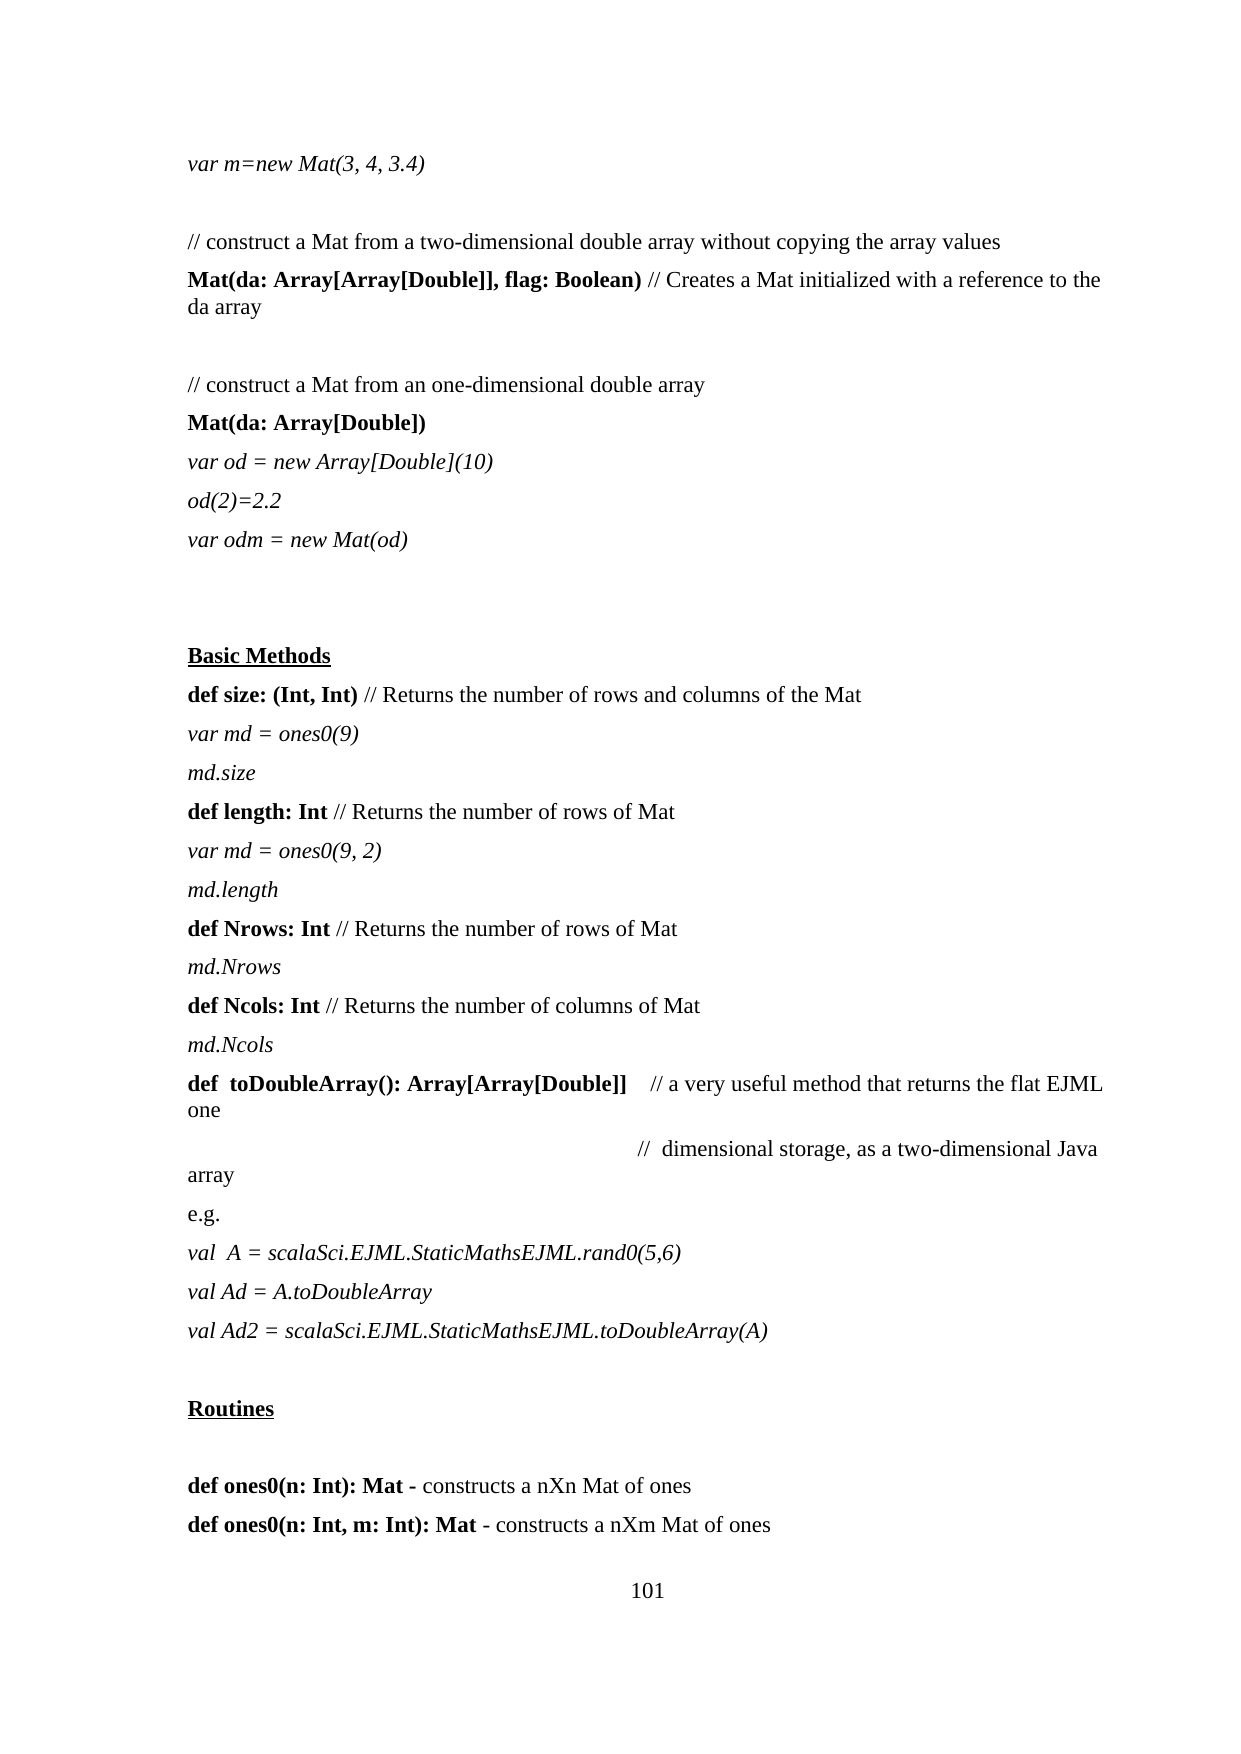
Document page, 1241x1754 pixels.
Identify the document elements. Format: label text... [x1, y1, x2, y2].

text var md = ones0(9, 2) [187, 837, 1108, 863]
text e.g. [187, 1200, 1108, 1227]
text def toDoubleArray(): Array[Array[Double]] // a very useful method that returns the flat EJML one [187, 1070, 1108, 1123]
text def ones0(n: Int): Mat - constructs a nXn Mat of ones [187, 1472, 1108, 1499]
text def length: Int // Returns the number of rows of Mat [187, 798, 1108, 824]
text md.Nrows [187, 953, 1108, 980]
text Routines [187, 1395, 1108, 1421]
text md.Ncols [187, 1031, 1108, 1057]
text // dimensional storage, as a two-dimensional Java array [187, 1135, 1108, 1188]
text md.length [187, 876, 1108, 902]
text val Ad = A.toDoubleArray [187, 1278, 1108, 1304]
text md.size [187, 759, 1108, 786]
text Mat(da: Array[Array[Double]], flag: Boolean) // Creates a Mat initialized with a reference to the da array [187, 267, 1108, 319]
text def Nrows: Int // Returns the number of rows of Mat [187, 914, 1108, 941]
text var m=new Mat(3, 4, 3.4) [187, 150, 1108, 176]
text od(2)=2.2 [187, 487, 1108, 513]
text Basic Methods [187, 643, 1108, 669]
text def size: (Int, Int) // Returns the number of rows and columns of the Mat [187, 681, 1108, 708]
text var od = new Array[Double](10) [187, 448, 1108, 475]
text def Ncols: Int // Returns the number of columns of Mat [187, 992, 1108, 1019]
text val A = scalaSci.EJML.StaticMathsEJML.rand0(5,6) [187, 1239, 1108, 1266]
text var md = ones0(9) [187, 720, 1108, 747]
text // construct a Mat from a two-dimensional double array without copying the array values [187, 228, 1108, 254]
text val Ad2 = scalaSci.EJML.StaticMathsEJML.toDoubleArray(A) [187, 1317, 1108, 1343]
text var odm = new Mat(od) [187, 526, 1108, 552]
text Mat(da: Array[Double]) [187, 409, 1108, 436]
text def ones0(n: Int, m: Int): Mat - constructs a nXm Mat of ones [187, 1511, 1108, 1538]
text // construct a Mat from an one-dimensional double array [187, 371, 1108, 397]
